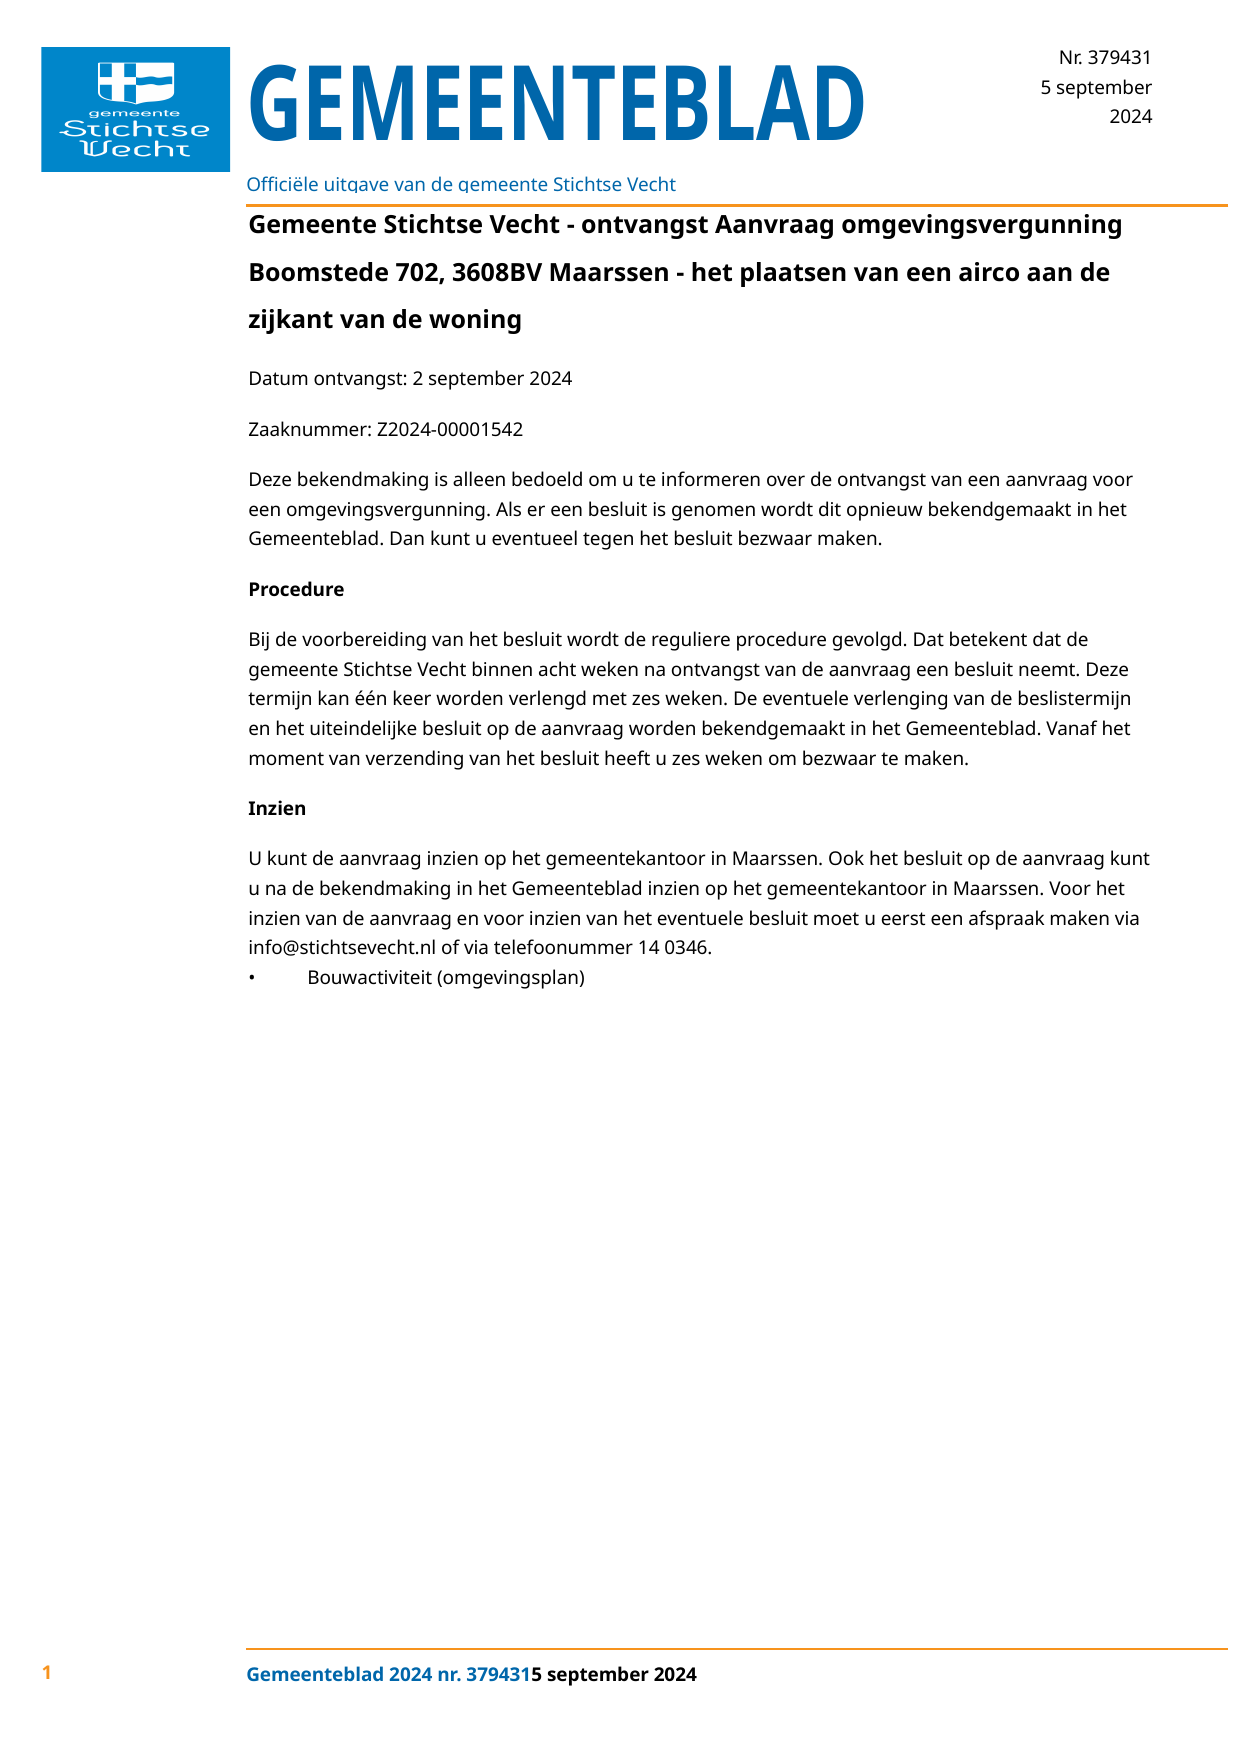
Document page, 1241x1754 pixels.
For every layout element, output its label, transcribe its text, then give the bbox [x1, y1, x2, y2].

text Bij de voorbereiding van het besluit wordt de reguliere procedure gevolgd. Dat betekent dat de gemeente Stichtse Vecht binnen acht weken na ontvangst van de aanvraag een besluit neemt. Deze termijn kan één keer worden verlengd met zes weken. De eventuele verlenging van de beslistermijn en het uiteindelijke besluit op de aanvraag worden bekendgemaakt in het Gemeenteblad. Vanaf het moment van verzending van het besluit heeft u zes weken om bezwaar te maken. [248, 626, 1152, 770]
picture [99, 63, 135, 101]
text Deze bekendmaking is alleen bedoeld om u te informeren over de ontvangst van een aanvraag voor een omgevingsvergunning. Als er een besluit is genomen wordt dit opnieuw bekendgemaakt in het Gemeenteblad. Dan kunt u eventueel tegen het besluit bezwaar maken. [248, 466, 1152, 551]
picture [137, 63, 174, 103]
text U kunt de aanvraag inzien op het gemeentekantoor in Maarssen. Ook het besluit op de aanvraag kunt u na de bekendmaking in het Gemeenteblad inzien op het gemeentekantoor in Maarssen. Voor het inzien van de aanvraag en voor inzien van het eventuele besluit moet u eerst een afspraak maken via info@stichtsevecht.nl of via telefoonummer 14 0346. [248, 846, 1152, 960]
text Zaaknummer: Z2024-00001542 [248, 416, 1152, 442]
text Datum ontvangst: 2 september 2024 [248, 366, 1152, 391]
text Inzien [248, 795, 1152, 821]
list Bouwactiviteit (omgevingsplan) [248, 964, 1152, 989]
text Gemeente Stichtse Vecht - ontvangst Aanvraag omgevingsvergunning Boomstede 702, 3608BV Maarssen - het plaatsen van een airco aan de zijkant van de woning [248, 207, 1152, 336]
text Procedure [248, 576, 1152, 602]
